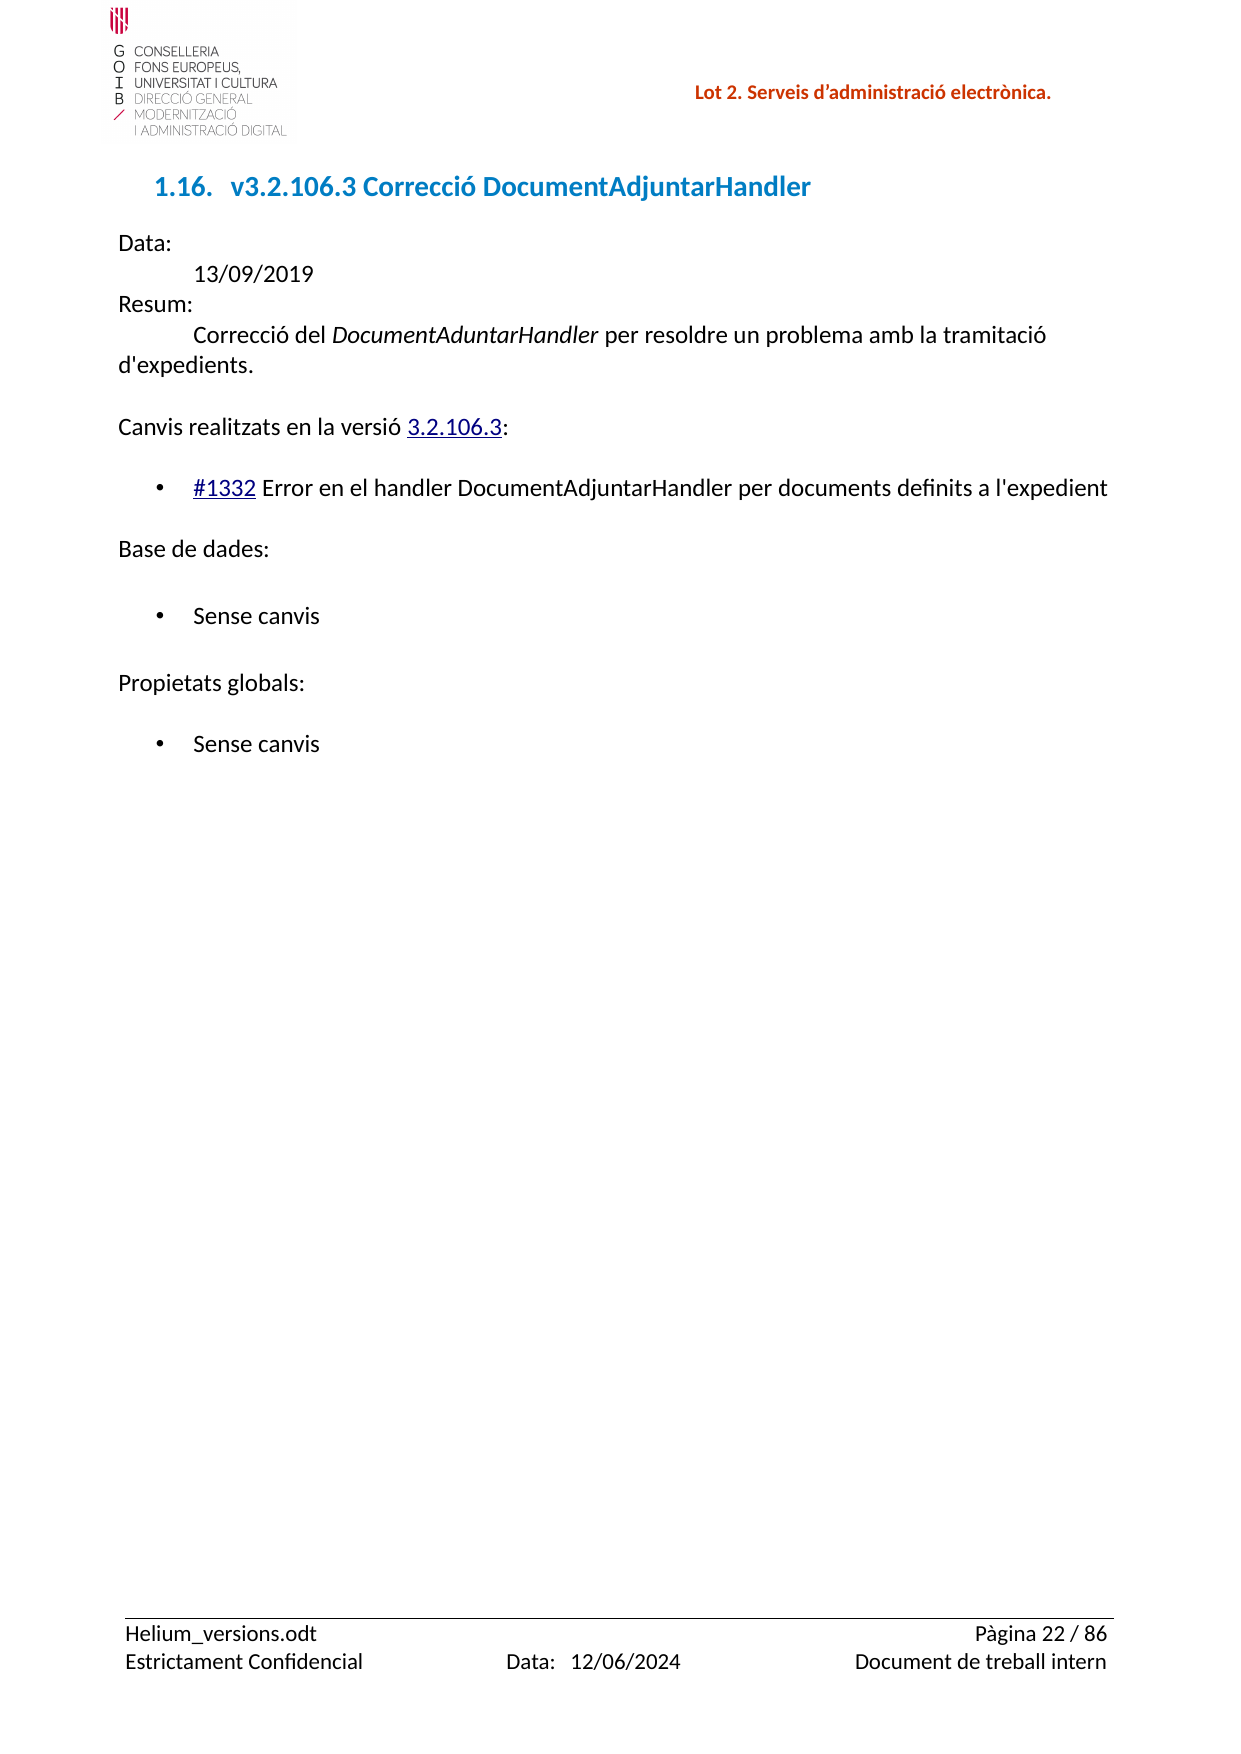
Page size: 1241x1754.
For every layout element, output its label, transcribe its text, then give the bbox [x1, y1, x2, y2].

text 13/09/2019 [118, 258, 1122, 289]
picture [100, 0, 297, 144]
list #1332 Error en el handler DocumentAdjuntarHandler per documents definits a l'expedient [156, 472, 1122, 502]
text Resum: [118, 289, 1122, 319]
list Sense canvis [156, 728, 1122, 758]
text Propietats globals: [118, 667, 1122, 697]
text Correcció del DocumentAduntarHandler per resoldre un problema amb la tramitació d'expedients. [118, 319, 1122, 380]
subtitle v3.2.106.3 Correcció DocumentAdjuntarHandler [153, 168, 1122, 204]
text Base de dades: [118, 533, 1122, 563]
text Canvis realitzats en la versió 3.2.106.3: [118, 411, 1122, 441]
text Data: [118, 228, 1122, 258]
list Sense canvis [156, 600, 1122, 630]
